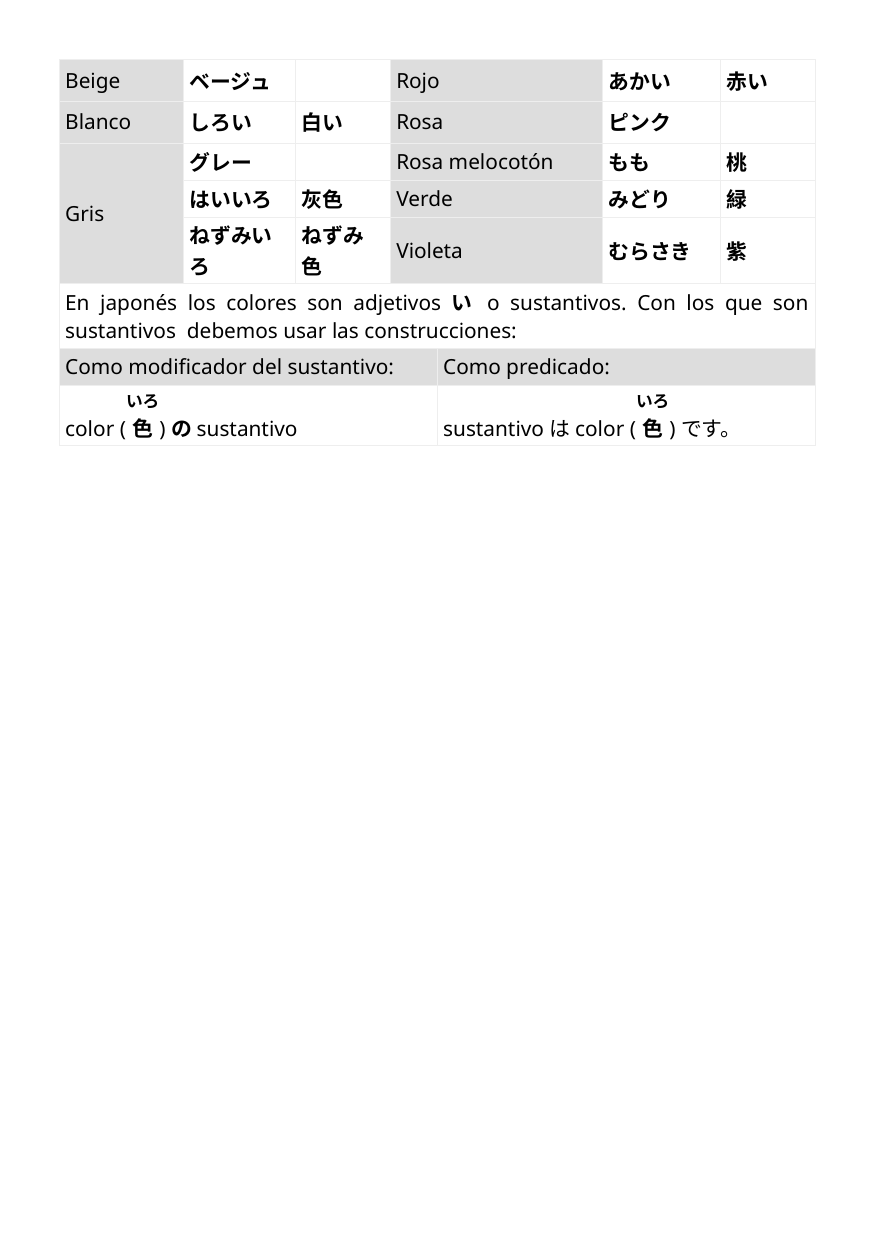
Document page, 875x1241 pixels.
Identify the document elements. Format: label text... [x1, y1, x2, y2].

table_cell Como modificador del sustantivo: [60, 349, 437, 385]
table_cell sustantivo は color (色いろ) です。 [438, 386, 815, 445]
table_cell 灰色 [296, 181, 390, 217]
table_cell もも [603, 144, 720, 180]
table_cell Rojo [391, 60, 602, 101]
table_cell あかい [603, 60, 720, 101]
table_cell 赤い [721, 60, 815, 101]
table_cell 桃 [721, 144, 815, 180]
table_cell [721, 102, 815, 143]
table_cell ねずみ色 [296, 218, 390, 283]
table_cell [296, 144, 390, 180]
table_cell みどり [603, 181, 720, 217]
table_cell En japonés los colores son adjetivosい o sustantivos. Con los que son sustantivos debemos usar las construcciones: [60, 284, 815, 348]
table_cell 白い [296, 102, 390, 143]
table_cell Rosa melocotón [391, 144, 602, 180]
table_cell Como predicado: [438, 349, 815, 385]
table_cell [296, 60, 390, 101]
table_cell 緑 [721, 181, 815, 217]
table_cell Beige [60, 60, 183, 101]
table_cell ベージュ [184, 60, 295, 101]
table_cell Verde [391, 181, 602, 217]
table_cell Gris [60, 144, 183, 283]
table_cell グレー [184, 144, 295, 180]
table_cell むらさき [603, 218, 720, 283]
table_cell Blanco [60, 102, 183, 143]
table_cell ピンク [603, 102, 720, 143]
table_cell color (色いろ) の sustantivo [60, 386, 437, 445]
table_cell はいいろ [184, 181, 295, 217]
table_cell ねずみいろ [184, 218, 295, 283]
table_cell 紫 [721, 218, 815, 283]
table_cell しろい [184, 102, 295, 143]
table_cell Violeta [391, 218, 602, 283]
table_cell Rosa [391, 102, 602, 143]
